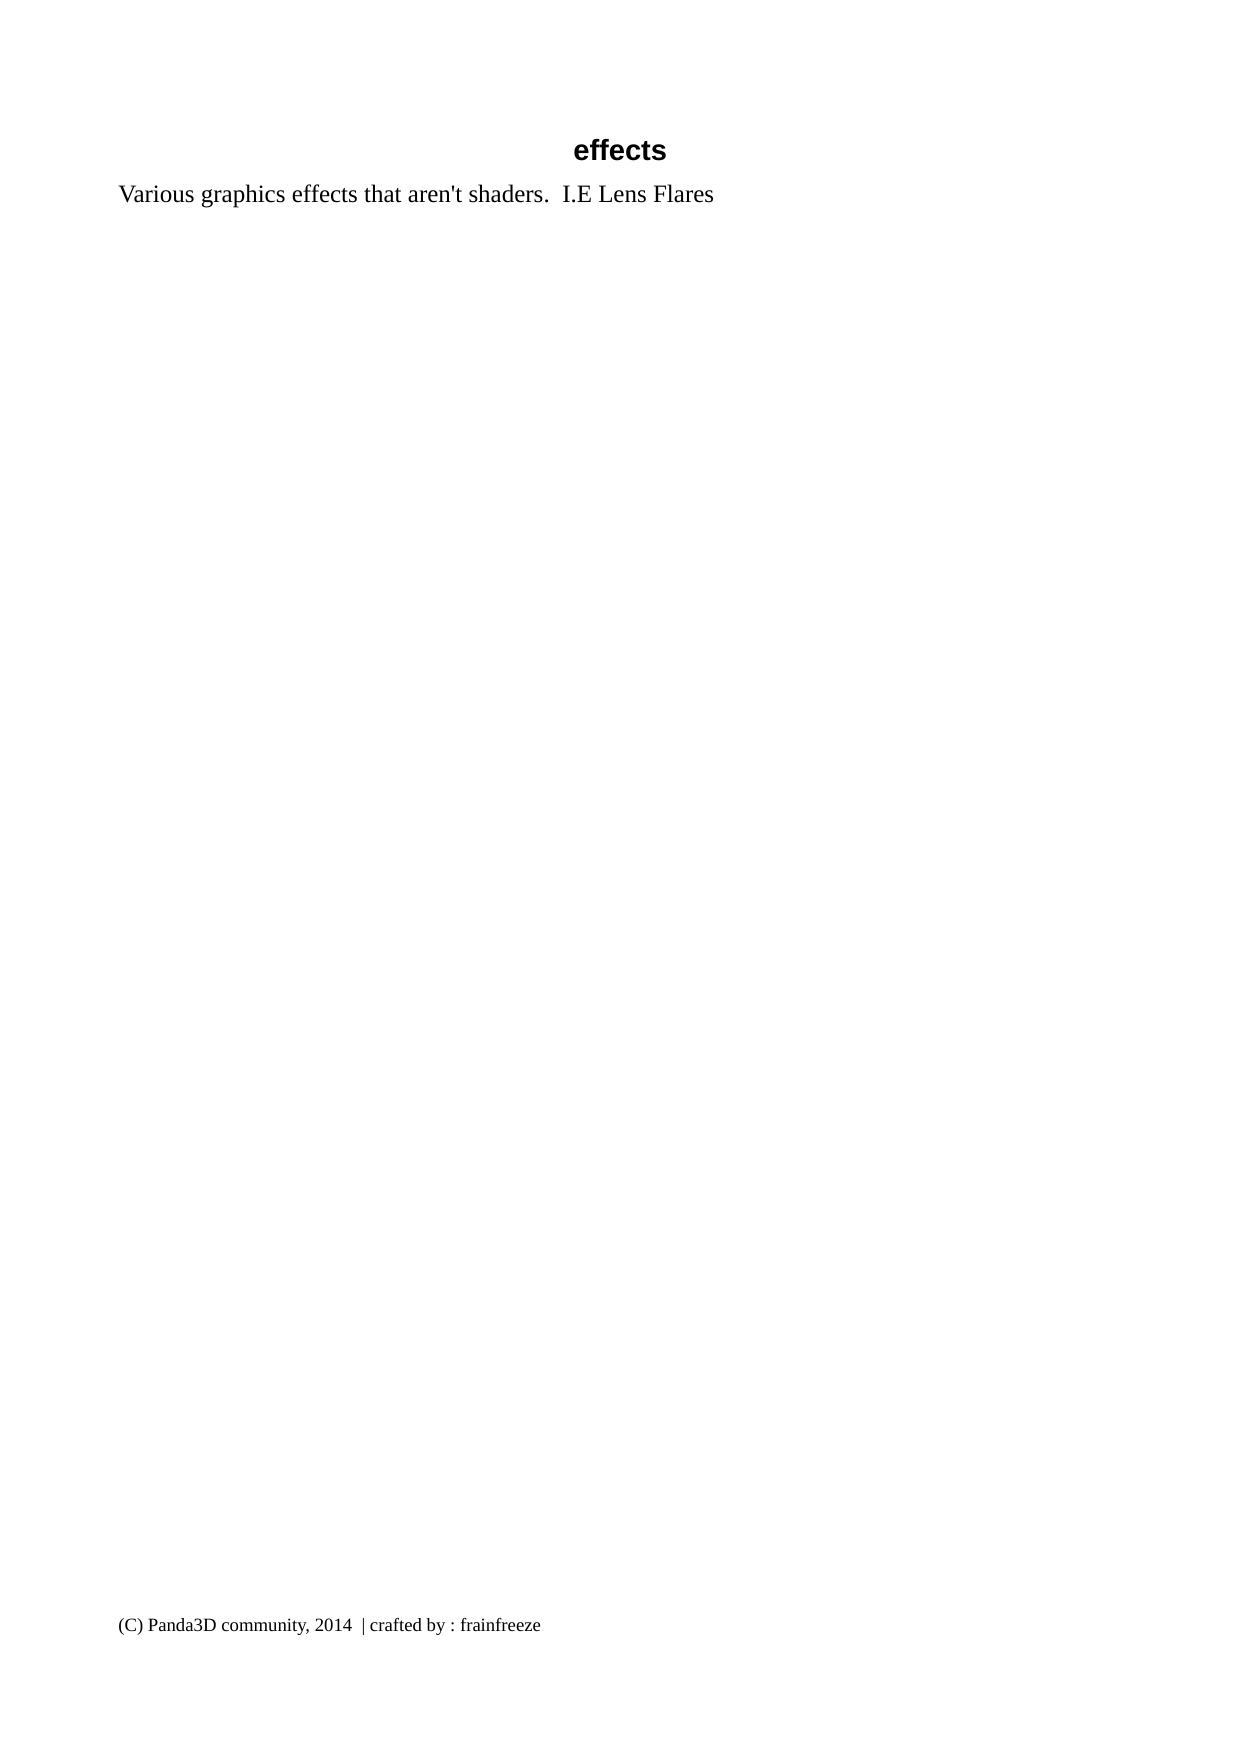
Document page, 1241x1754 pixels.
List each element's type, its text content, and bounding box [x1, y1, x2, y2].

text Various graphics effects that aren't shaders. I.E Lens Flares [118, 179, 1122, 207]
subtitle effects [118, 133, 1122, 166]
